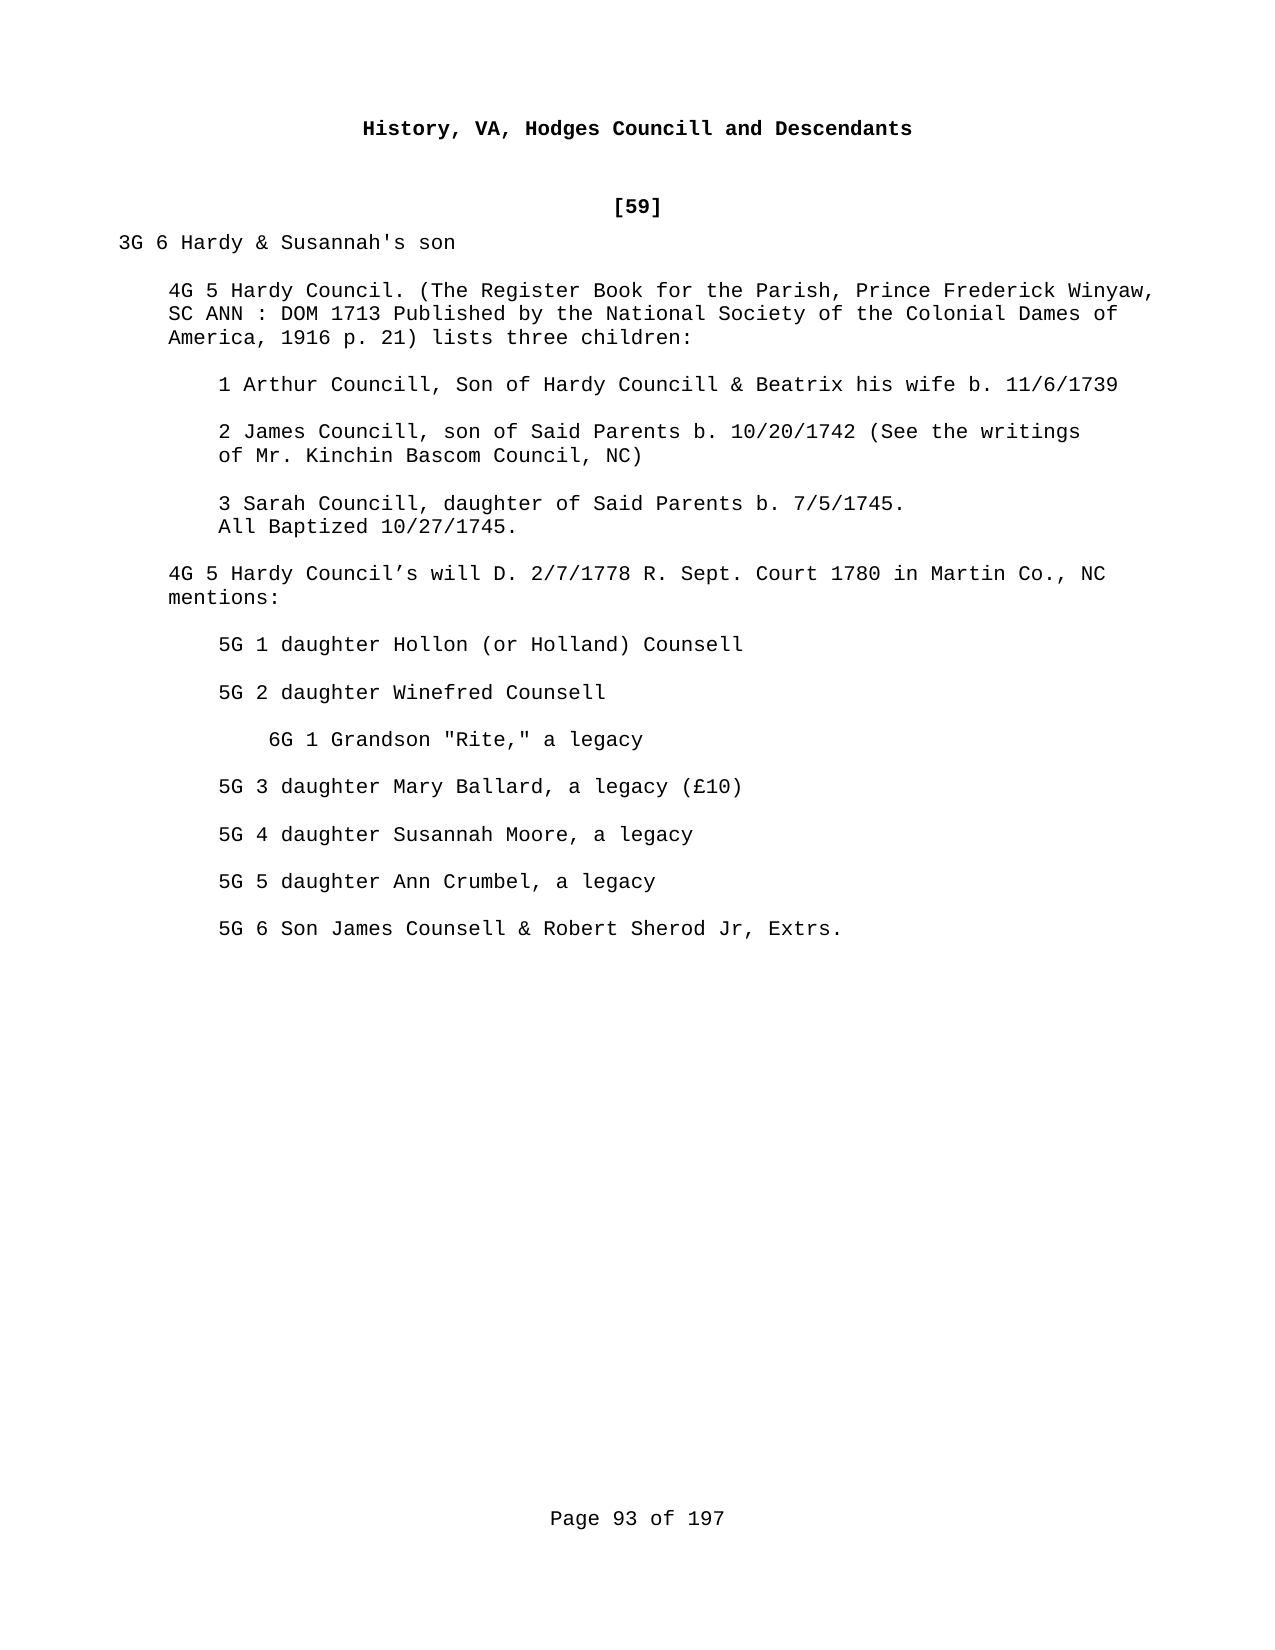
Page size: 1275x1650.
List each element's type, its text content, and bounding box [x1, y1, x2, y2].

text 4G 5 Hardy Council. (The Register Book for the Parish, Prince Frederick Winyaw, [118, 280, 1157, 303]
text 5G 4 daughter Susannah Moore, a legacy [118, 823, 1157, 847]
text 5G 6 Son James Counsell & Robert Sherod Jr, Extrs. [118, 918, 1157, 942]
text of Mr. Kinchin Bascom Council, NC) [118, 445, 1157, 469]
text 6G 1 Grandson "Rite," a legacy [118, 729, 1157, 753]
text 5G 2 daughter Winefred Counsell [118, 682, 1157, 705]
text America, 1916 p. 21) lists three children: [118, 327, 1157, 351]
text 3G 6 Hardy & Susannah's son [118, 232, 1157, 256]
subtitle [59] [118, 196, 1157, 220]
text 5G 3 daughter Mary Ballard, a legacy (£10) [118, 776, 1157, 800]
text 4G 5 Hardy Council’s will D. 2/7/1778 R. Sept. Court 1780 in Martin Co., NC [118, 563, 1157, 587]
text All Baptized 10/27/1745. [118, 516, 1157, 540]
text 5G 1 daughter Hollon (or Holland) Counsell [118, 634, 1157, 658]
text 5G 5 daughter Ann Crumbel, a legacy [118, 871, 1157, 894]
text SC ANN : DOM 1713 Published by the National Society of the Colonial Dames of [118, 303, 1157, 327]
text 3 Sarah Councill, daughter of Said Parents b. 7/5/1745. [118, 492, 1157, 516]
text mentions: [118, 587, 1157, 611]
text 2 James Councill, son of Said Parents b. 10/20/1742 (See the writings [118, 422, 1157, 445]
text 1 Arthur Councill, Son of Hardy Councill & Beatrix his wife b. 11/6/1739 [118, 374, 1157, 398]
